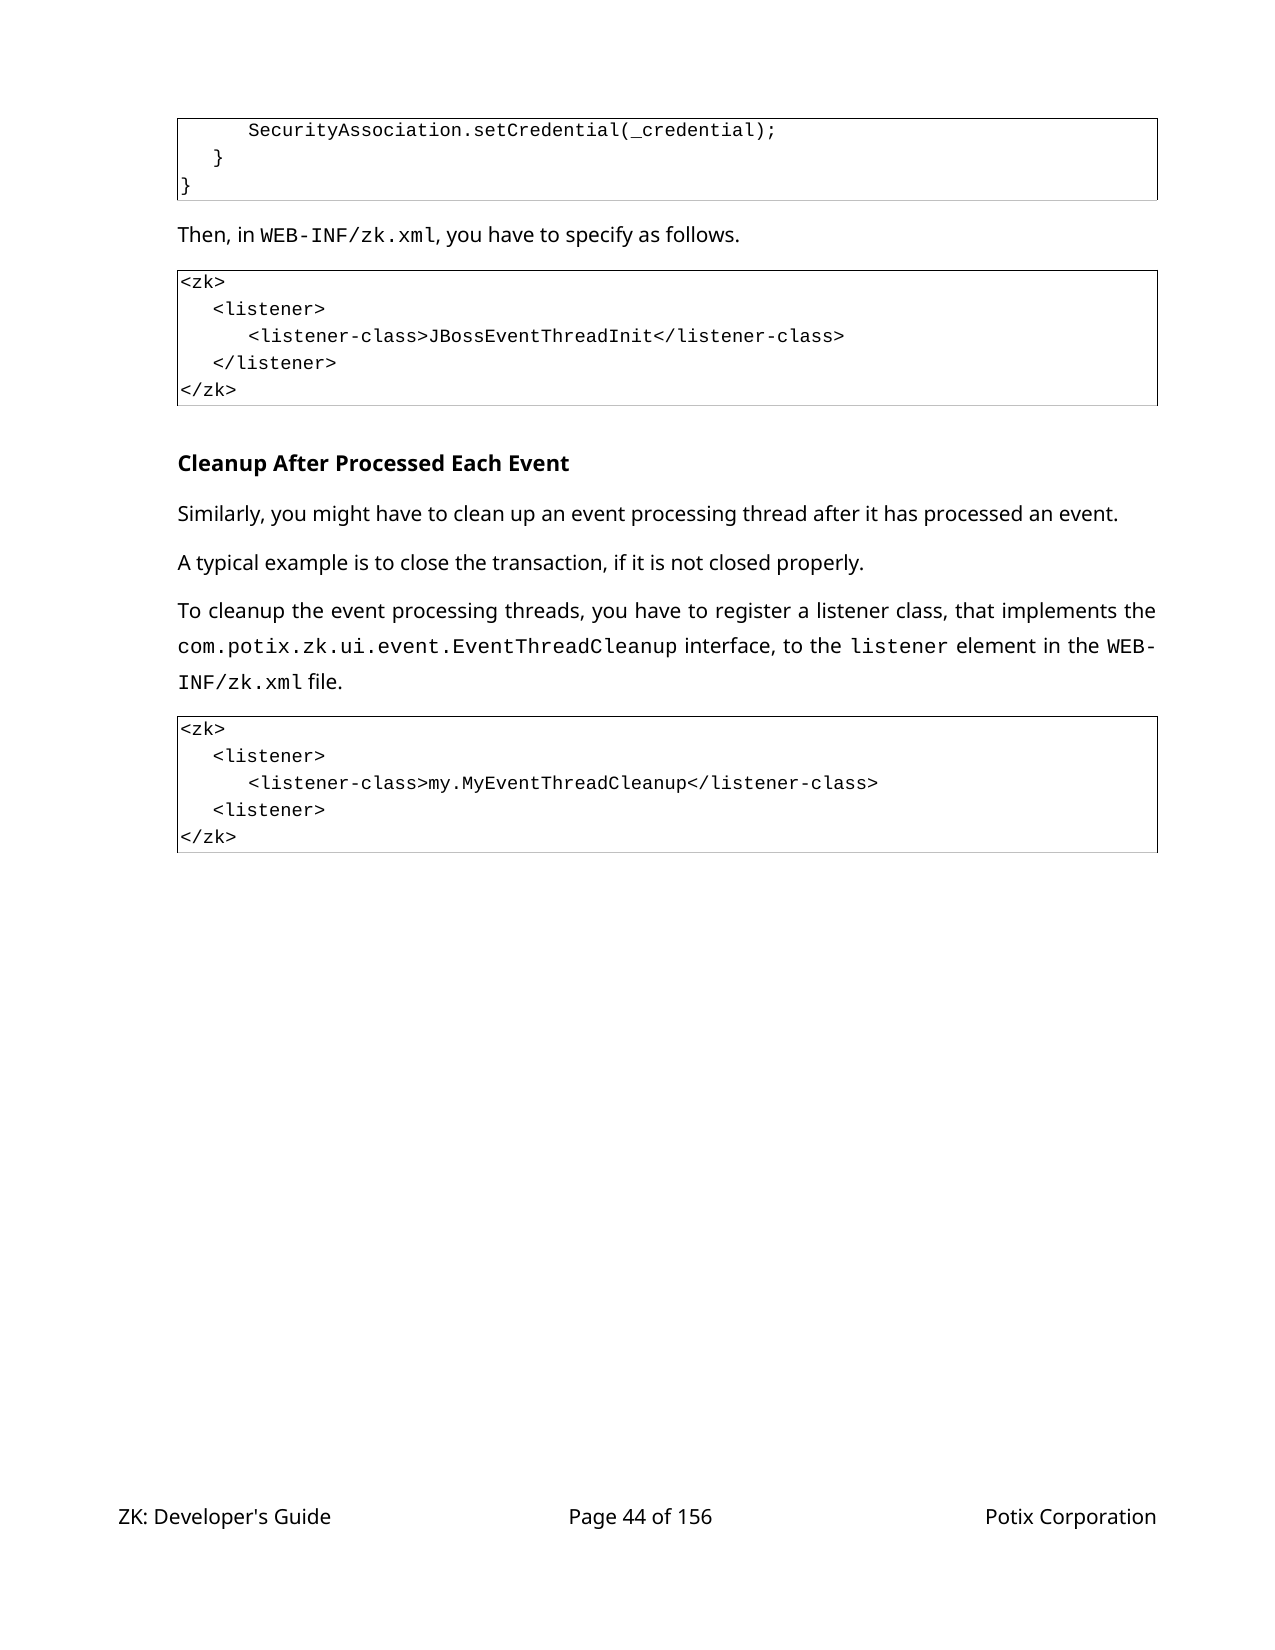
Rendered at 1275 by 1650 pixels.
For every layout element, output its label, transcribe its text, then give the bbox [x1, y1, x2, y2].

text <zk> [178, 271, 1157, 294]
text } [178, 172, 1157, 200]
text Then, in WEB-INF/zk.xml, you have to specify as follows. [177, 220, 1157, 249]
text <listener-class>JBossEventThreadInit</listener-class> [178, 324, 1157, 348]
text <zk> [178, 717, 1157, 741]
text <listener-class>my.MyEventThreadCleanup</listener-class> [178, 771, 1157, 795]
text Similarly, you might have to clean up an event processing thread after it has processed an event. [177, 499, 1157, 527]
text </zk> [178, 378, 1157, 405]
text To cleanup the event processing threads, you have to register a listener class, that implements the com.potix.zk.ui.event.EventThreadCleanup interface, to the listener element in the WEB-INF/zk.xml file. [177, 596, 1157, 696]
text <listener> [178, 743, 1157, 768]
text <listener> [178, 798, 1157, 822]
text </zk> [178, 825, 1157, 852]
text <listener> [178, 297, 1157, 321]
subtitle Cleanup After Processed Each Event [177, 448, 1157, 478]
text </listener> [178, 351, 1157, 375]
text } [178, 145, 1157, 169]
text SecurityAssociation.setCredential(_credential); [178, 119, 1157, 142]
text A typical example is to close the transaction, if it is not closed properly. [177, 548, 1157, 576]
